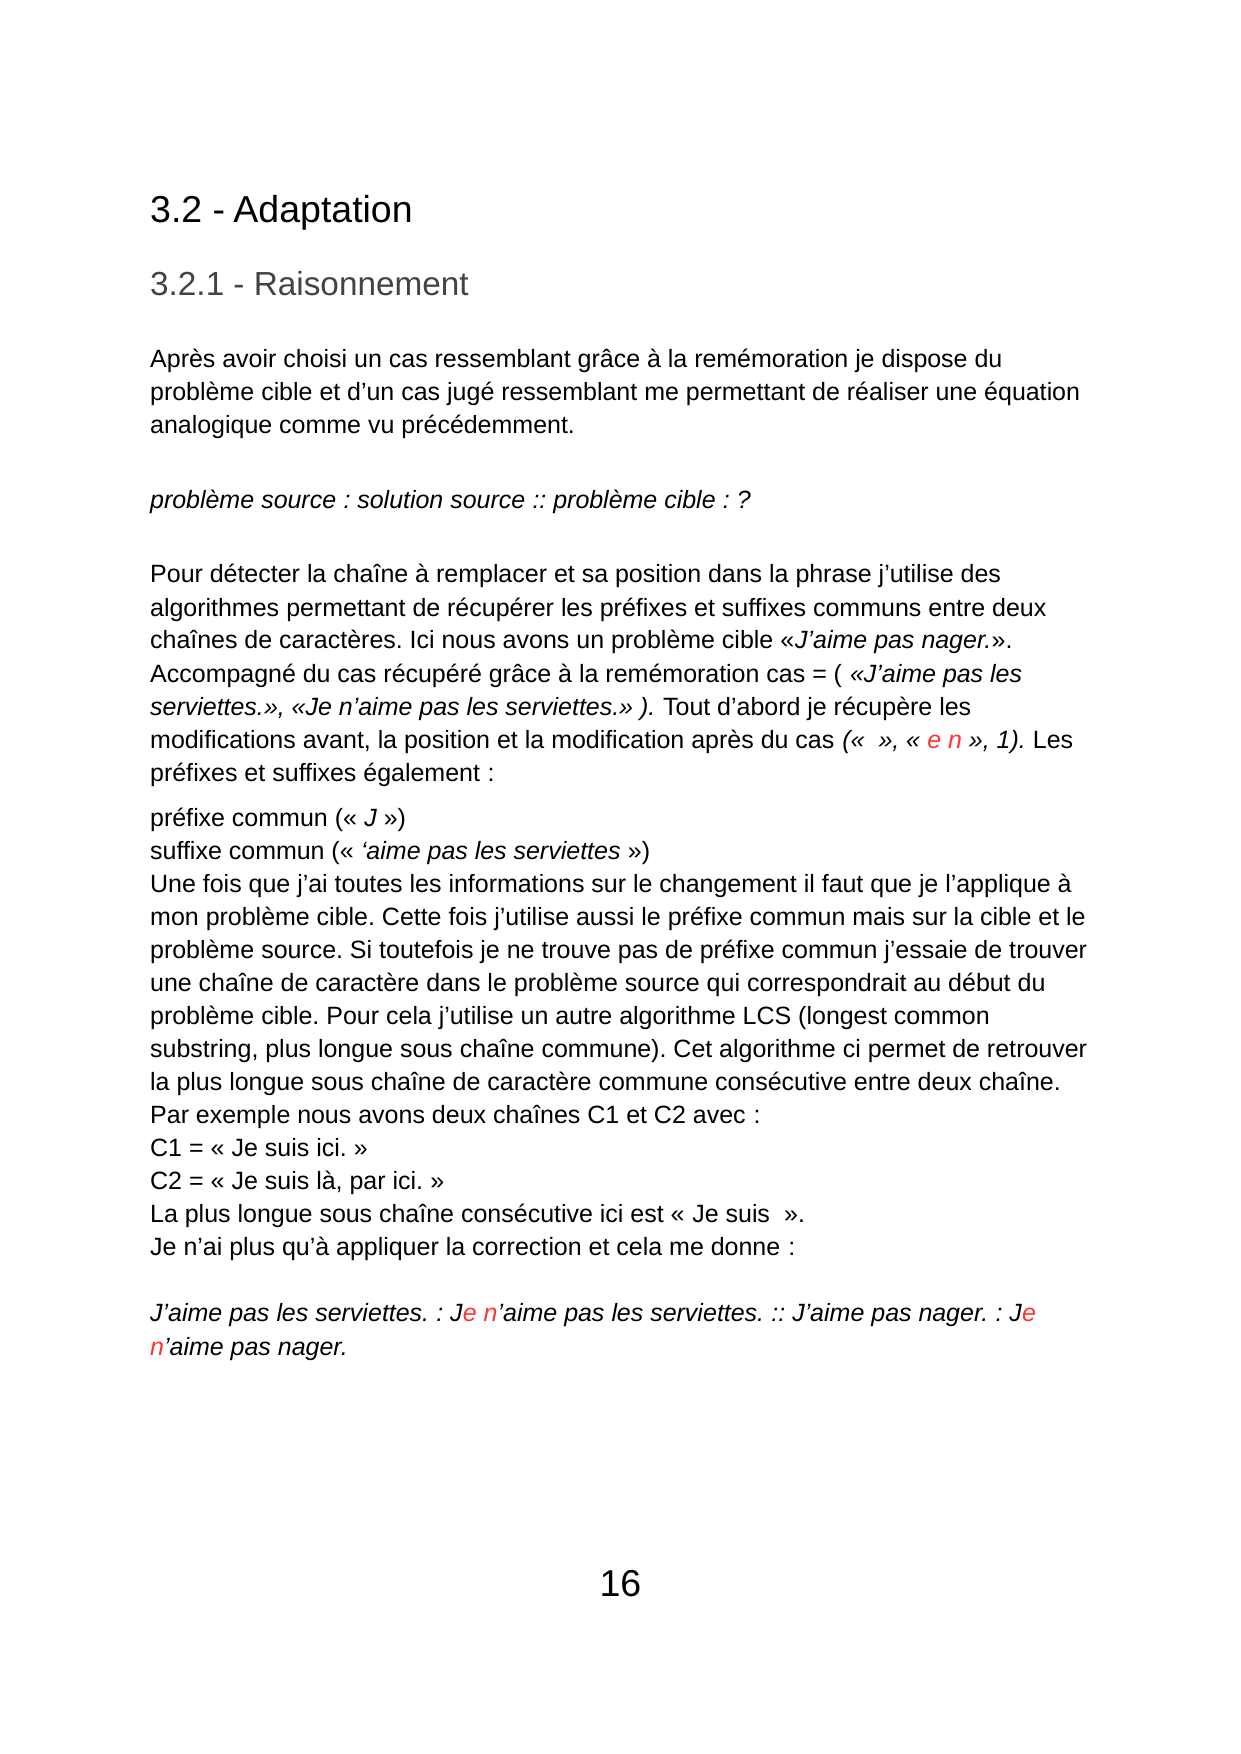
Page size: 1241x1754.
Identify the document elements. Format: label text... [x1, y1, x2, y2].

text C1 = « Je suis ici. » [150, 1133, 1090, 1162]
text J’aime pas les serviettes. : Je n’aime pas les serviettes. :: J’aime pas nager. : Je n’aime pas nager. [150, 1298, 1090, 1360]
text Je n’ai plus qu’à appliquer la correction et cela me donne : [150, 1232, 1090, 1261]
text Une fois que j’ai toutes les informations sur le changement il faut que je l’applique à mon problème cible. Cette fois j’utilise aussi le préfixe commun mais sur la cible et le problème source. Si toutefois je ne trouve pas de préfixe commun j’essaie de trouver une chaîne de caractère dans le problème source qui correspondrait au début du problème cible. Pour cela j’utilise un autre algorithme LCS (longest common substring, plus longue sous chaîne commune). Cet algorithme ci permet de retrouver la plus longue sous chaîne de caractère commune consécutive entre deux chaîne. Par exemple nous avons deux chaînes C1 et C2 avec : [150, 869, 1090, 1129]
text La plus longue sous chaîne consécutive ici est « Je suis ». [150, 1199, 1090, 1228]
text C2 = « Je suis là, par ici. » [150, 1166, 1090, 1195]
text préfixe commun (« J ») [150, 803, 1090, 832]
subtitle 3.2.1 - Raisonnement [150, 264, 1090, 302]
text problème source : solution source :: problème cible : ? [150, 485, 1090, 513]
subtitle 3.2 - Adaptation [150, 187, 1090, 231]
text suffixe commun (« ‘aime pas les serviettes ») [150, 836, 1090, 865]
text Après avoir choisi un cas ressemblant grâce à la remémoration je dispose du problème cible et d’un cas jugé ressemblant me permettant de réaliser une équation analogique comme vu précédemment. [150, 344, 1090, 439]
text Pour détecter la chaîne à remplacer et sa position dans la phrase j’utilise des algorithmes permettant de récupérer les préfixes et suffixes communs entre deux chaînes de caractères. Ici nous avons un problème cible «J’aime pas nager.». Accompagné du cas récupéré grâce à la remémoration cas = ( «J’aime pas les serviettes.», «Je n’aime pas les serviettes.» ). Tout d’abord je récupère les modifications avant, la position et la modification après du cas (« », « e n », 1). Les préfixes et suffixes également : [150, 559, 1090, 786]
